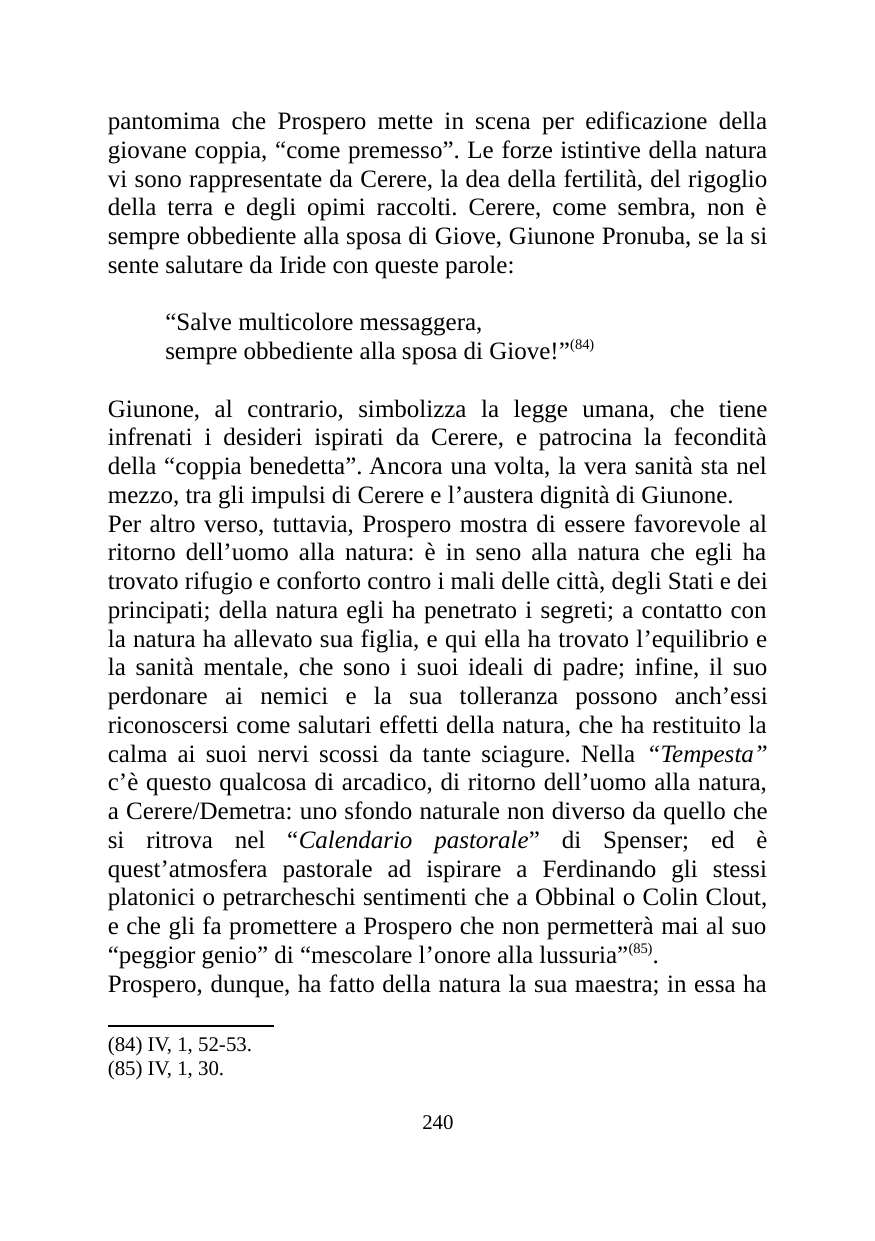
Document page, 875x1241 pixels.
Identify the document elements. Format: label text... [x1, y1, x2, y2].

text IV, 1, 30. [108, 1056, 768, 1080]
text IV, 1, 52-53. [108, 1032, 768, 1056]
text Giunone, al contrario, simbolizza la legge umana, che tiene infrenati i desideri ispirati da Cerere, e patrocina la fecondità della “coppia benedetta”. Ancora una volta, la vera sanità sta nel mezzo, tra gli impulsi di Cerere e l’austera dignità di Giunone. [108, 394, 768, 509]
text sempre obbediente alla sposa di Giove!” [165, 336, 768, 365]
text Per altro verso, tuttavia, Prospero mostra di essere favorevole al ritorno dell’uomo alla natura: è in seno alla natura che egli ha trovato rifugio e conforto contro i mali delle città, degli Stati e dei principati; della natura egli ha penetrato i segreti; a contatto con la natura ha allevato sua figlia, e qui ella ha trovato l’equilibrio e la sanità mentale, che sono i suoi ideali di padre; infine, il suo perdonare ai nemici e la sua tolleranza possono anch’essi riconoscersi come salutari effetti della natura, che ha restituito la calma ai suoi nervi scossi da tante sciagure. Nella “Tempesta” c’è questo qualcosa di arcadico, di ritorno dell’uomo alla natura, a Cerere/Demetra: uno sfondo naturale non diverso da quello che si ritrova nel “Calendario pastorale” di Spenser; ed è quest’atmosfera pastorale ad ispirare a Ferdinando gli stessi platonici o petrarcheschi sentimenti che a Obbinal o Colin Clout, e che gli fa promettere a Prospero che non permetterà mai al suo “peggior genio” di “mescolare l’onore alla lussuria”. [108, 509, 768, 969]
text Prospero, dunque, ha fatto della natura la sua maestra; in essa ha [108, 969, 768, 997]
text “Salve multicolore messaggera, [165, 307, 768, 336]
text pantomima che Prospero mette in scena per edificazione della giovane coppia, “come premesso”. Le forze istintive della natura vi sono rappresentate da Cerere, la dea della fertilità, del rigoglio della terra e degli opimi raccolti. Cerere, come sembra, non è sempre obbediente alla sposa di Giove, Giunone Pronuba, se la si sente salutare da Iride con queste parole: [108, 106, 768, 279]
